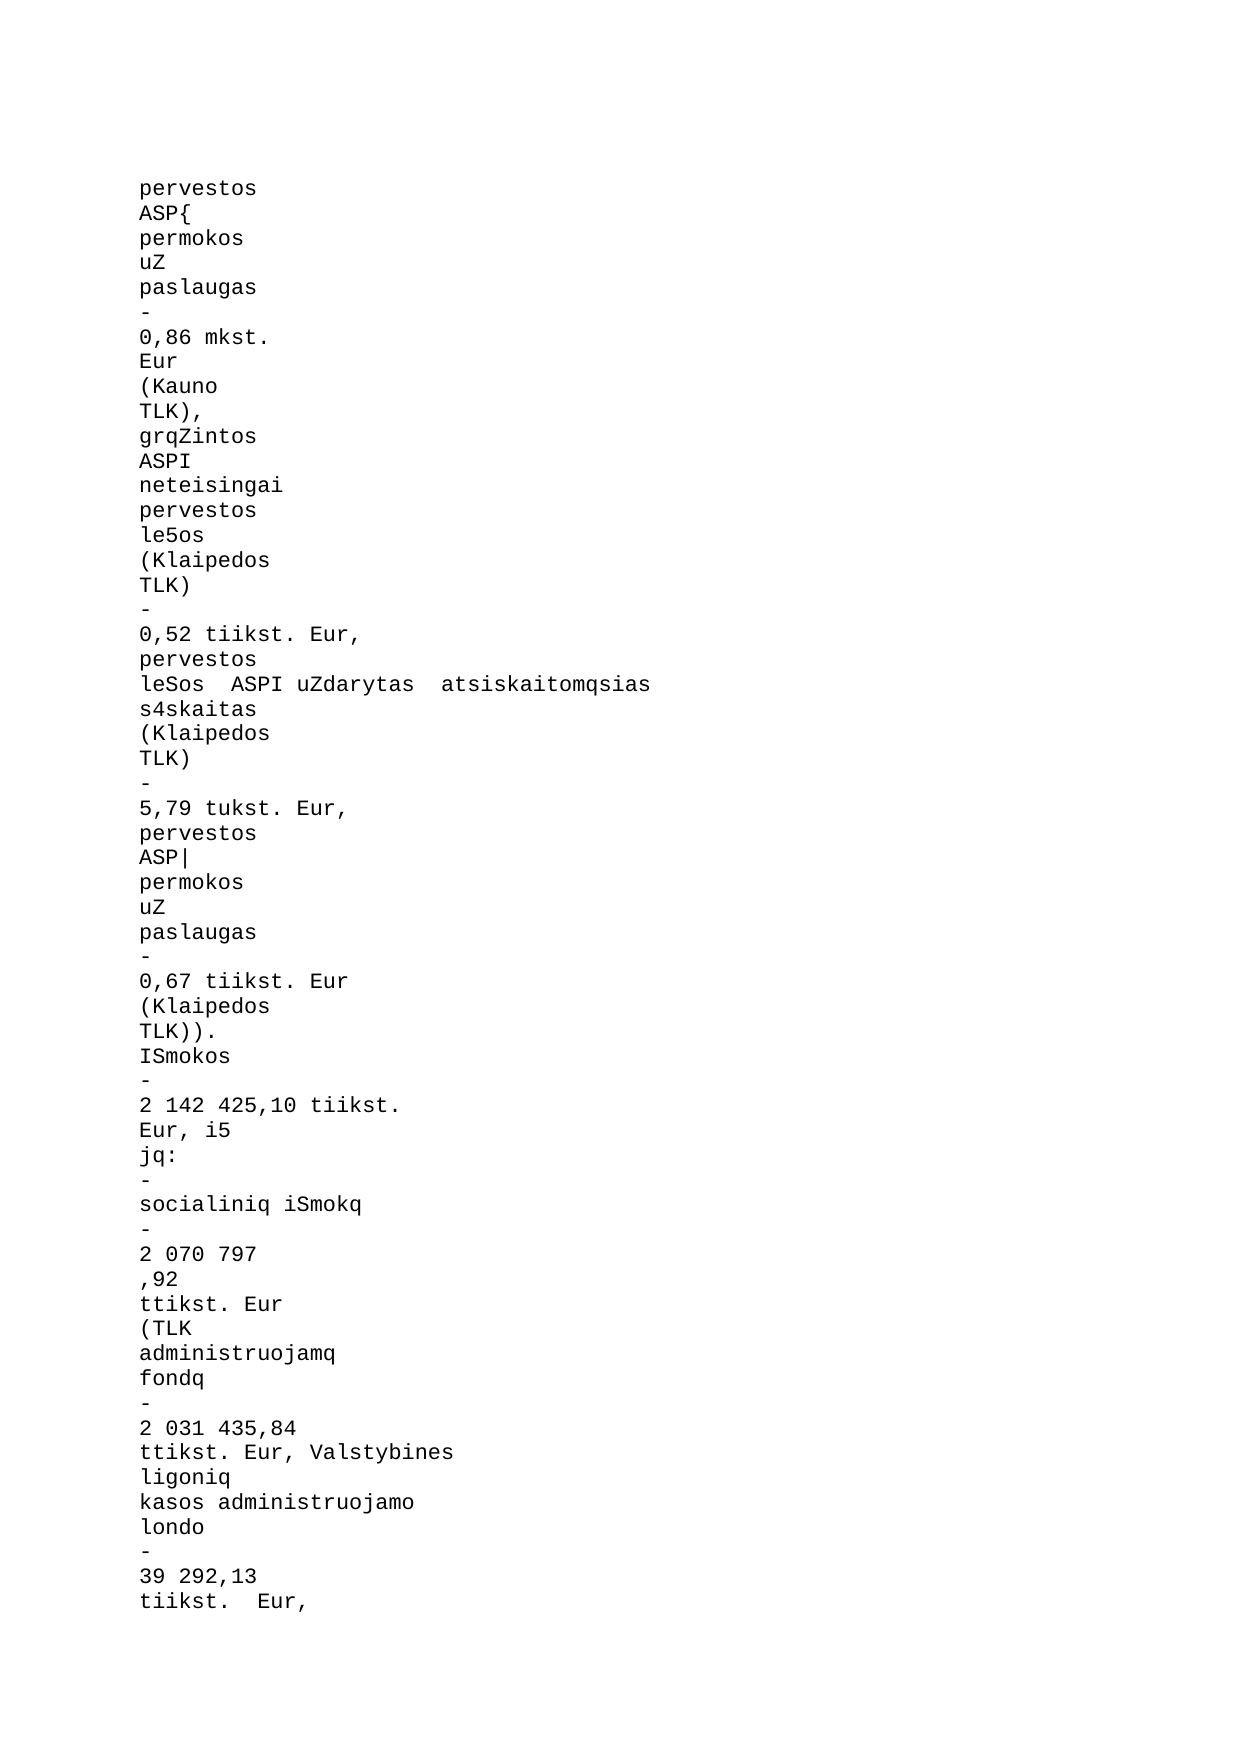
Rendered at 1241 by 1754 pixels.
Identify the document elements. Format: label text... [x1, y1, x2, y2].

text tiikst. Eur, [139, 1590, 1101, 1615]
text - [139, 1218, 1101, 1243]
text (TLK [139, 1318, 1101, 1342]
text (Klaipedos [139, 549, 1101, 574]
text leSos ASPI uZdarytas atsiskaitomqsias [139, 673, 1101, 698]
text 2 142 425,10 tiikst. [139, 1094, 1101, 1119]
text TLK) [139, 747, 1101, 772]
text - [139, 772, 1101, 797]
text (Kauno [139, 376, 1101, 400]
text socialiniq iSmokq [139, 1194, 1101, 1218]
text - [139, 301, 1101, 326]
text le5os [139, 524, 1101, 549]
text 5,79 tukst. Eur, [139, 797, 1101, 822]
text paslaugas [139, 276, 1101, 301]
text s4skaitas [139, 698, 1101, 723]
text (Klaipedos [139, 995, 1101, 1020]
text TLK)). [139, 1020, 1101, 1045]
text permokos [139, 227, 1101, 252]
text uZ [139, 896, 1101, 921]
text 0,52 tiikst. Eur, [139, 623, 1101, 648]
text 39 292,13 [139, 1566, 1101, 1590]
text - [139, 946, 1101, 971]
text ASPI [139, 450, 1101, 475]
text - [139, 599, 1101, 623]
text - [139, 1169, 1101, 1194]
text paslaugas [139, 921, 1101, 946]
text ASP| [139, 847, 1101, 871]
text Eur [139, 351, 1101, 376]
text jq: [139, 1144, 1101, 1169]
text ,92 [139, 1268, 1101, 1293]
text TLK), [139, 400, 1101, 425]
text pervestos [139, 499, 1101, 524]
text 2 031 435,84 [139, 1417, 1101, 1442]
text ligoniq [139, 1466, 1101, 1491]
text ttikst. Eur [139, 1293, 1101, 1318]
text neteisingai [139, 475, 1101, 499]
text administruojamq [139, 1342, 1101, 1367]
text - [139, 1070, 1101, 1094]
text fondq [139, 1367, 1101, 1392]
text Eur, i5 [139, 1119, 1101, 1144]
text 2 070 797 [139, 1243, 1101, 1268]
text ttikst. Eur, Valstybines [139, 1442, 1101, 1466]
text grqZintos [139, 425, 1101, 450]
text (Klaipedos [139, 723, 1101, 747]
text uZ [139, 252, 1101, 276]
text 0,67 tiikst. Eur [139, 971, 1101, 995]
text pervestos [139, 822, 1101, 847]
text pervestos [139, 177, 1101, 202]
text kasos administruojamo [139, 1491, 1101, 1516]
text ISmokos [139, 1045, 1101, 1070]
text londo [139, 1516, 1101, 1541]
text - [139, 1541, 1101, 1566]
text ASP{ [139, 202, 1101, 227]
text 0,86 mkst. [139, 326, 1101, 351]
text pervestos [139, 648, 1101, 673]
text TLK) [139, 574, 1101, 599]
text - [139, 1392, 1101, 1417]
text permokos [139, 871, 1101, 896]
